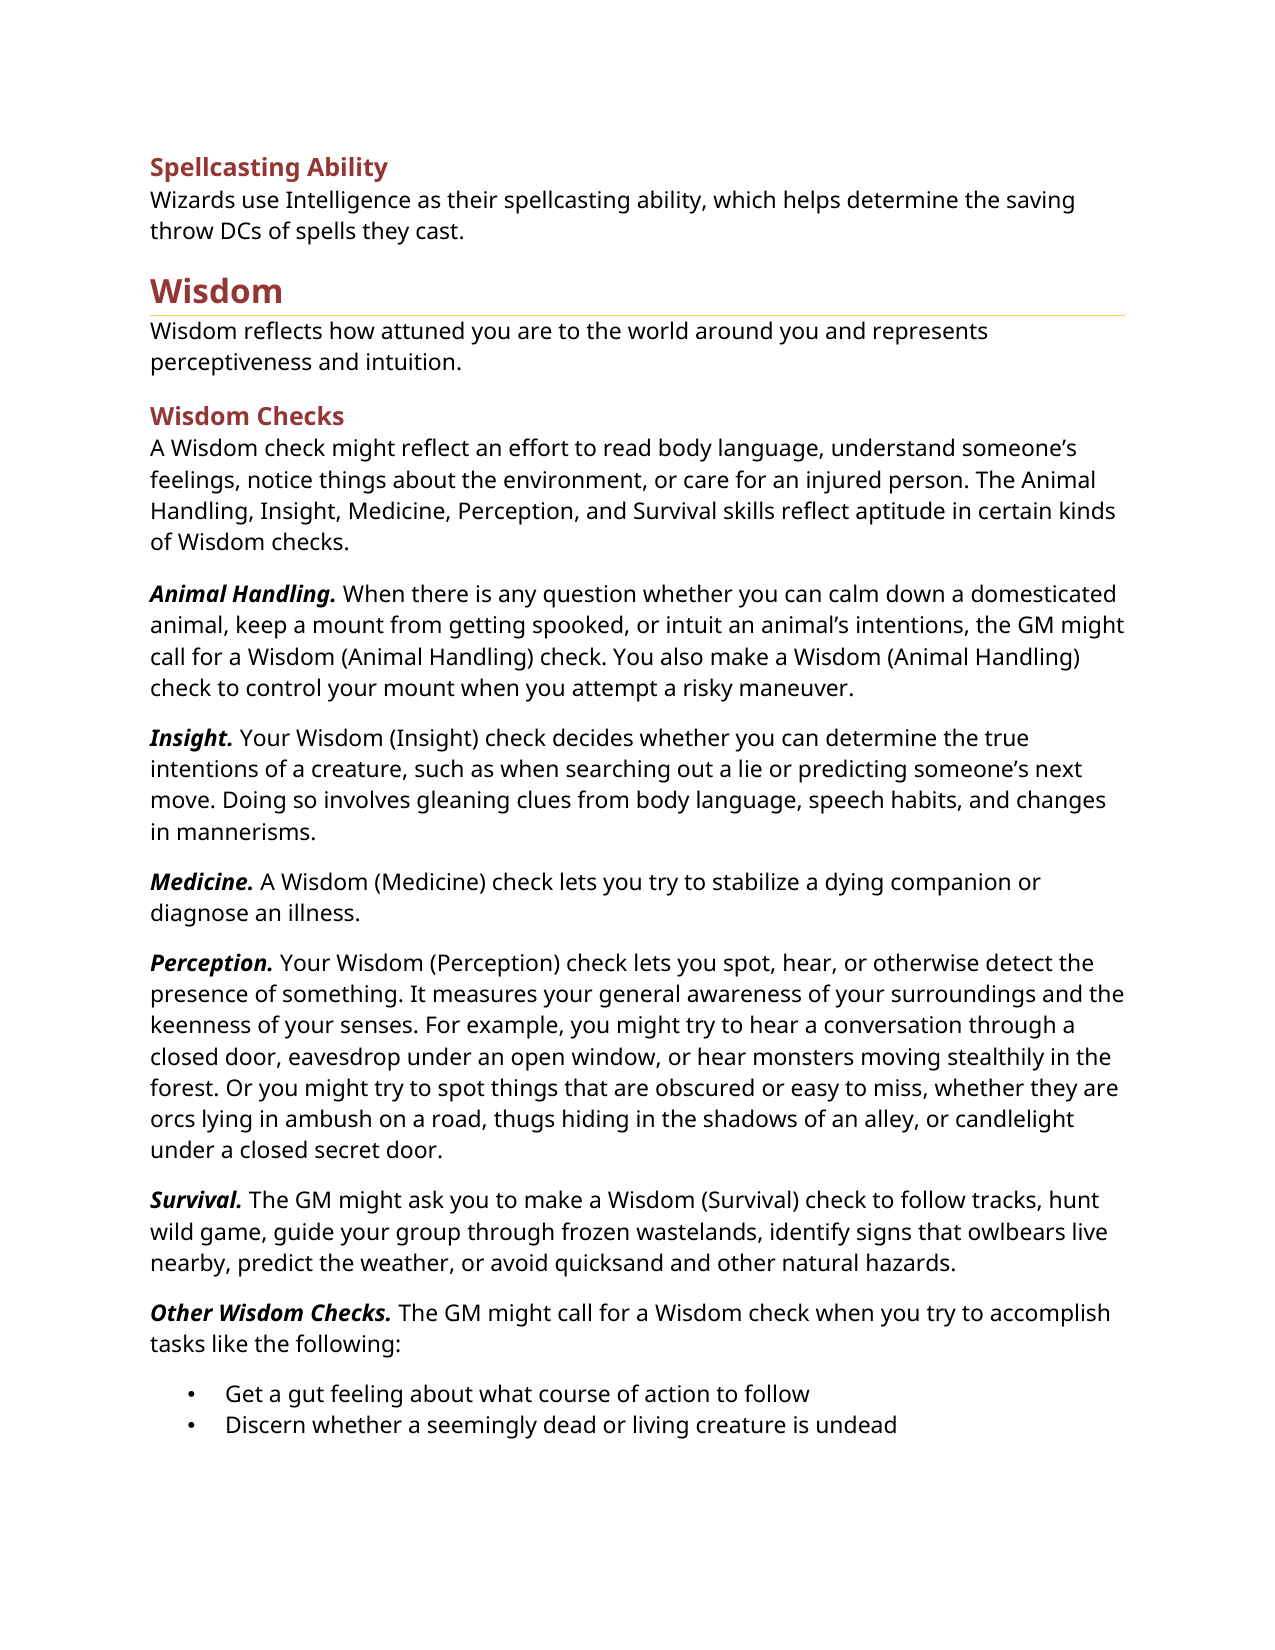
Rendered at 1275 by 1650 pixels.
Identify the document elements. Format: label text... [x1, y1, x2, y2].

list Get a gut feeling about what course of action to follow [187, 1378, 1125, 1409]
text Survival. The GM might ask you to make a Wisdom (Survival) check to follow tracks, hunt wild game, guide your group through frozen wastelands, identify signs that owlbears live nearby, predict the weather, or avoid quicksand and other natural hazards. [150, 1184, 1125, 1278]
subtitle Wisdom [150, 267, 1125, 315]
text A Wisdom check might reflect an effort to read body language, understand someone’s feelings, notice things about the environment, or care for an injured person. The Animal Handling, Insight, Medicine, Perception, and Survival skills reflect aptitude in certain kinds of Wisdom checks. [150, 432, 1125, 557]
subtitle Wisdom Checks [150, 398, 1125, 432]
text Medicine. A Wisdom (Medicine) check lets you try to stabilize a dying companion or diagnose an illness. [150, 866, 1125, 928]
list Discern whether a seemingly dead or living creature is undead [187, 1409, 1125, 1441]
subtitle Spellcasting Ability [150, 150, 1125, 184]
text Wisdom reflects how attuned you are to the world around you and represents perceptiveness and intuition. [150, 316, 1125, 377]
text Other Wisdom Checks. The GM might call for a Wisdom check when you try to accomplish tasks like the following: [150, 1297, 1125, 1359]
text Insight. Your Wisdom (Insight) check decides whether you can determine the true intentions of a creature, such as when searching out a lie or predicting someone’s next move. Doing so involves gleaning clues from body language, speech habits, and changes in mannerisms. [150, 722, 1125, 847]
text Perception. Your Wisdom (Perception) check lets you spot, hear, or otherwise detect the presence of something. It measures your general awareness of your surroundings and the keenness of your senses. For example, you might try to hear a conversation through a closed door, eavesdrop under an open window, or hear monsters moving stealthily in the forest. Or you might try to spot things that are obscured or easy to miss, whether they are orcs lying in ambush on a road, thugs hiding in the shadows of an alley, or candlelight under a closed secret door. [150, 947, 1125, 1166]
text Animal Handling. When there is any question whether you can calm down a domesticated animal, keep a mount from getting spooked, or intuit an animal’s intentions, the GM might call for a Wisdom (Animal Handling) check. You also make a Wisdom (Animal Handling) check to control your mount when you attempt a risky maneuver. [150, 578, 1125, 703]
text Wizards use Intelligence as their spellcasting ability, which helps determine the saving throw DCs of spells they cast. [150, 184, 1125, 247]
